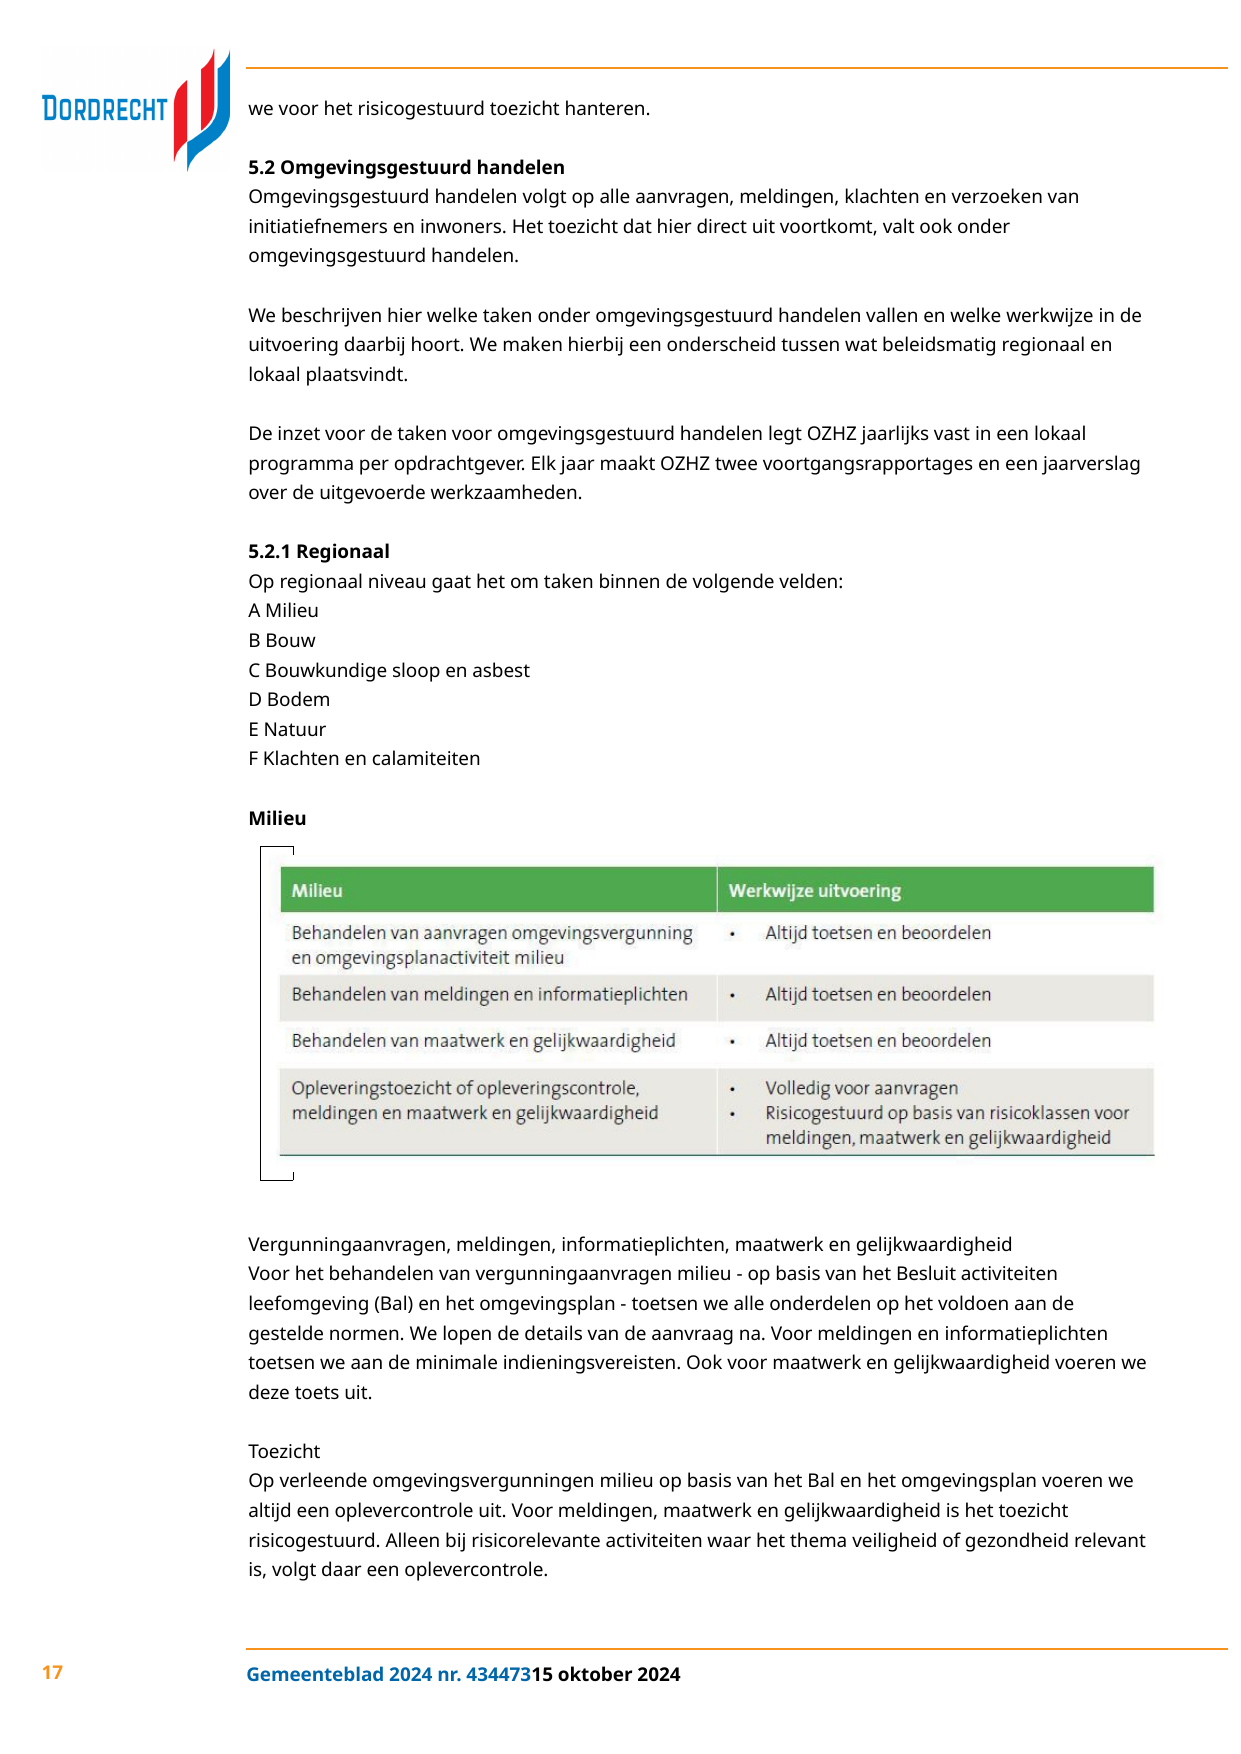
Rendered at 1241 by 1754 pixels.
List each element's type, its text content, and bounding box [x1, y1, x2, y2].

text A Milieu [248, 598, 1152, 623]
text we voor het risicogestuurd toezicht hanteren. [248, 95, 1152, 121]
text B Bouw [248, 627, 1152, 653]
text Voor het behandelen van vergunningaanvragen milieu - op basis van het Besluit activiteiten leefomgeving (Bal) en het omgevingsplan - toetsen we alle onderdelen op het voldoen aan de gestelde normen. We lopen de details van de aanvraag na. Voor meldingen en informatieplichten toetsen we aan de minimale indieningsvereisten. Ook voor maatwerk en gelijkwaardigheid voeren we deze toets uit. [248, 1261, 1152, 1405]
text Op verleende omgevingsvergunningen milieu op basis van het Bal en het omgevingsplan voeren we altijd een oplevercontrole uit. Voor meldingen, maatwerk en gelijkwaardigheid is het toezicht risicogestuurd. Alleen bij risicorelevante activiteiten waar het thema veiligheid of gezondheid relevant is, volgt daar een oplevercontrole. [248, 1468, 1152, 1582]
picture [268, 855, 1173, 1172]
text F Klachten en calamiteiten [248, 746, 1152, 771]
text De inzet voor de taken voor omgevingsgestuurd handelen legt OZHZ jaarlijks vast in een lokaal programma per opdrachtgever. Elk jaar maakt OZHZ twee voortgangsrapportages en een jaarverslag over de uitgevoerde werkzaamheden. [248, 420, 1152, 505]
text Op regionaal niveau gaat het om taken binnen de volgende velden: [248, 568, 1152, 594]
text D Bodem [248, 686, 1152, 712]
text Omgevingsgestuurd handelen volgt op alle aanvragen, meldingen, klachten en verzoeken van initiatiefnemers en inwoners. Het toezicht dat hier direct uit voortkomt, valt ook onder omgevingsgestuurd handelen. [248, 183, 1152, 268]
text 5.2.1 Regionaal [248, 538, 1152, 564]
text C Bouwkundige sloop en asbest [248, 657, 1152, 683]
text Vergunningaanvragen, meldingen, informatieplichten, maatwerk en gelijkwaardigheid [248, 1231, 1152, 1257]
picture [41, 47, 231, 172]
text E Natuur [248, 716, 1152, 742]
text 5.2 Omgevingsgestuurd handelen [248, 154, 1152, 180]
text Toezicht [248, 1438, 1152, 1464]
text Milieu [248, 805, 1152, 831]
text We beschrijven hier welke taken onder omgevingsgestuurd handelen vallen en welke werkwijze in de uitvoering daarbij hoort. We maken hierbij een onderscheid tussen wat beleidsmatig regionaal en lokaal plaatsvindt. [248, 302, 1152, 387]
